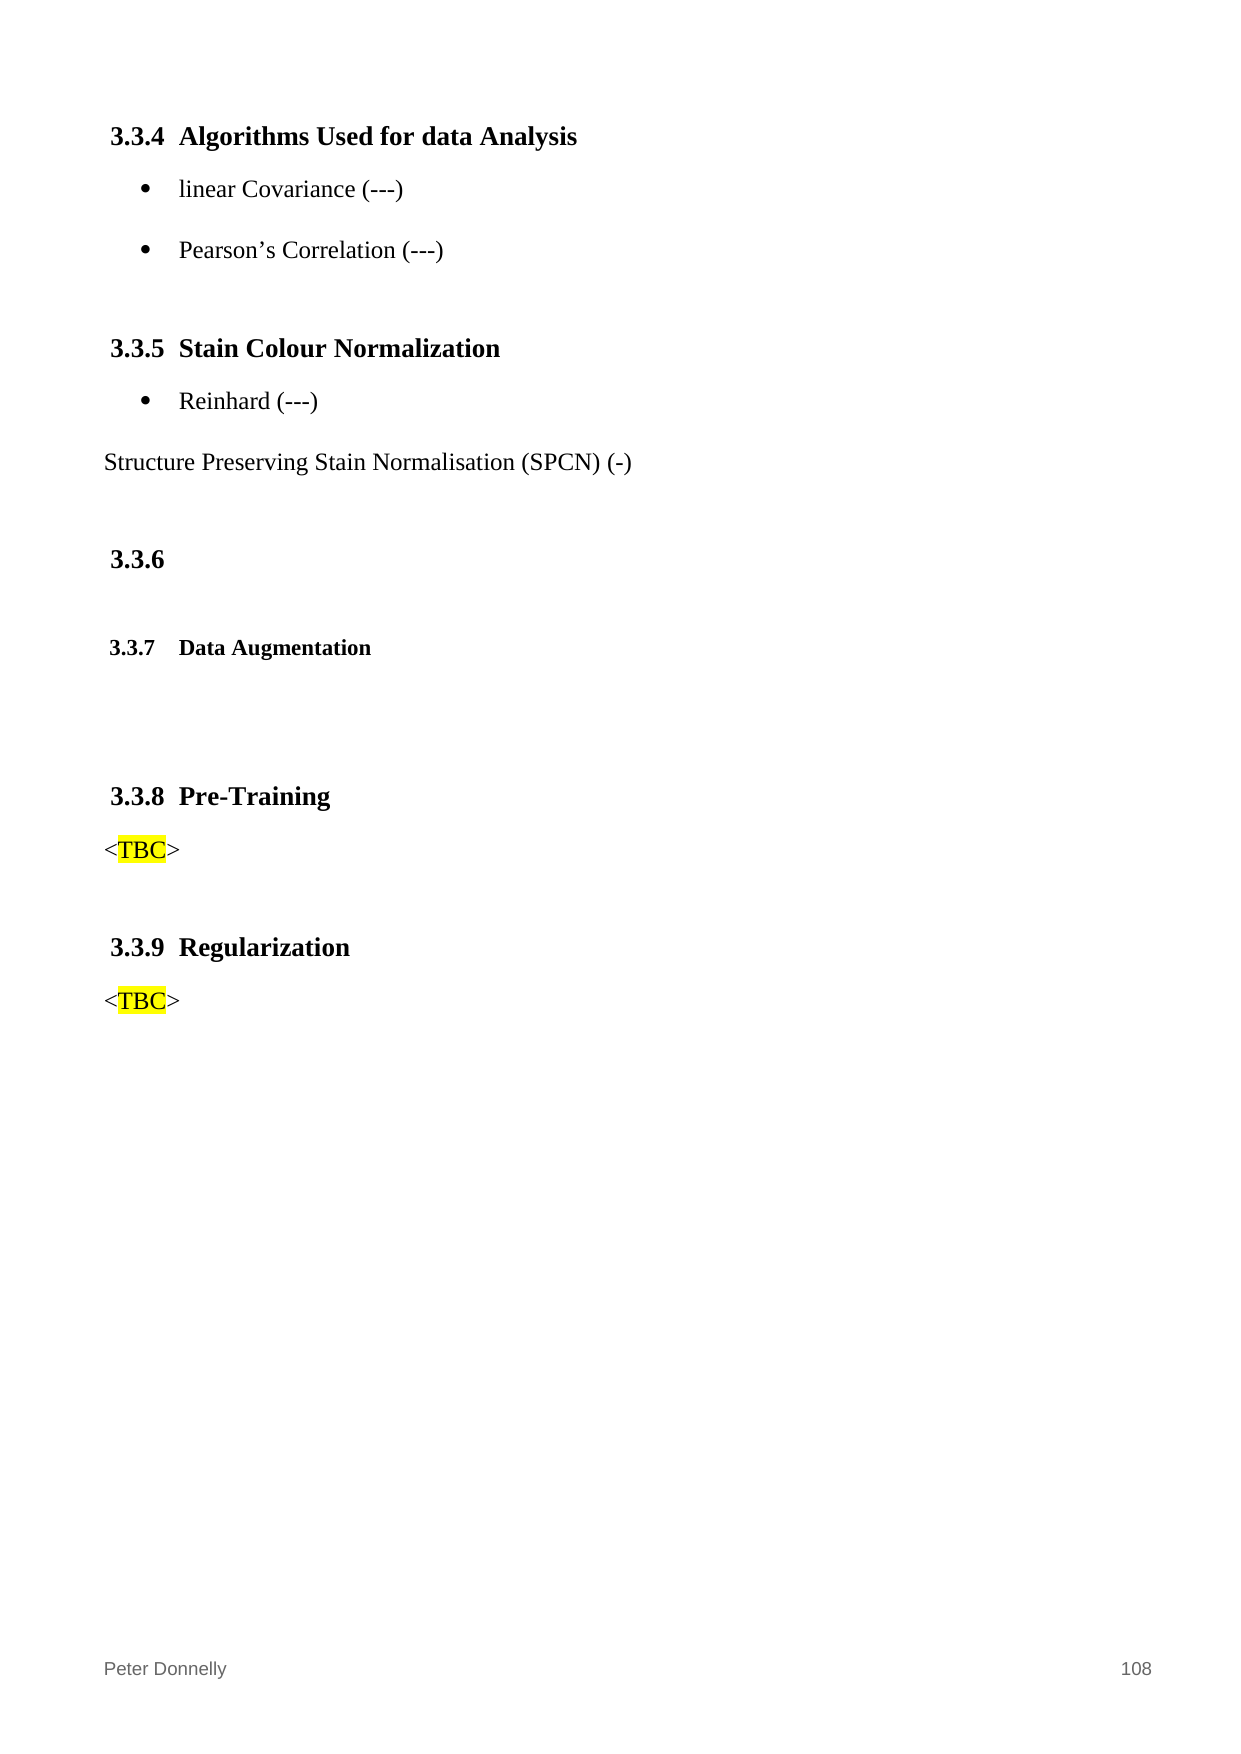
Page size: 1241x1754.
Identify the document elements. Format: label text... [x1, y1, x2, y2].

list Pearson’s Correlation (---) [141, 235, 1146, 264]
list Reinhard (---) [141, 386, 1146, 415]
text <TBC> [103, 986, 1146, 1014]
subtitle Data Augmentation [103, 634, 1146, 660]
text Structure Preserving Stain Normalisation (SPCN) (-) [103, 447, 1146, 476]
subtitle Regularization [103, 931, 1146, 962]
text <TBC> [103, 835, 1146, 863]
subtitle Pre-Training [103, 780, 1146, 811]
list linear Covariance (---) [141, 174, 1146, 203]
subtitle Stain Colour Normalization [103, 332, 1146, 363]
subtitle Algorithms Used for data Analysis [103, 120, 1146, 151]
